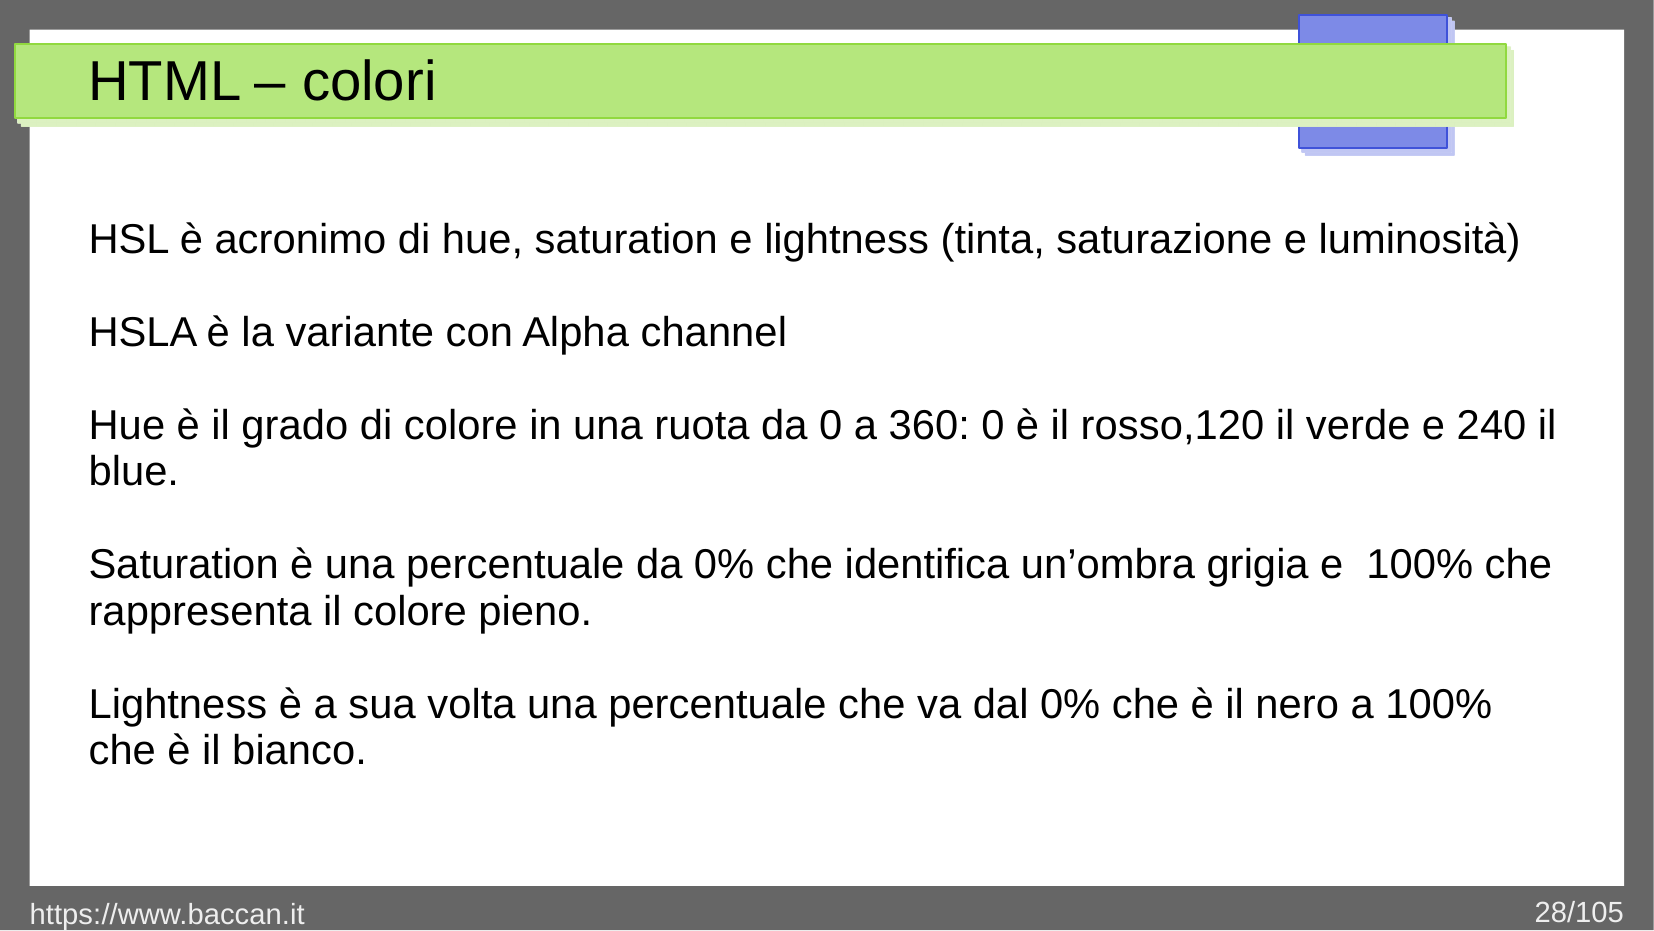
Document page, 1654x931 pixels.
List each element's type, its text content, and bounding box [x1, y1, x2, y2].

title HTML – colori [88, 44, 1506, 119]
text_box HSL è acronimo di hue, saturation e lightness (tinta, saturazione e luminosità) HSLA è la variante con Alpha channel Hue è il grado di colore in una ruota da 0 a 360: 0 è il rosso,120 il verde e 240 il blue. Saturation è una percentuale da 0% che identifica un’ombra grigia e 100% che rappresenta il colore pieno. Lightness è a sua volta una percentuale che va dal 0% che è il nero a 100% che è il bianco. [88, 169, 1565, 820]
